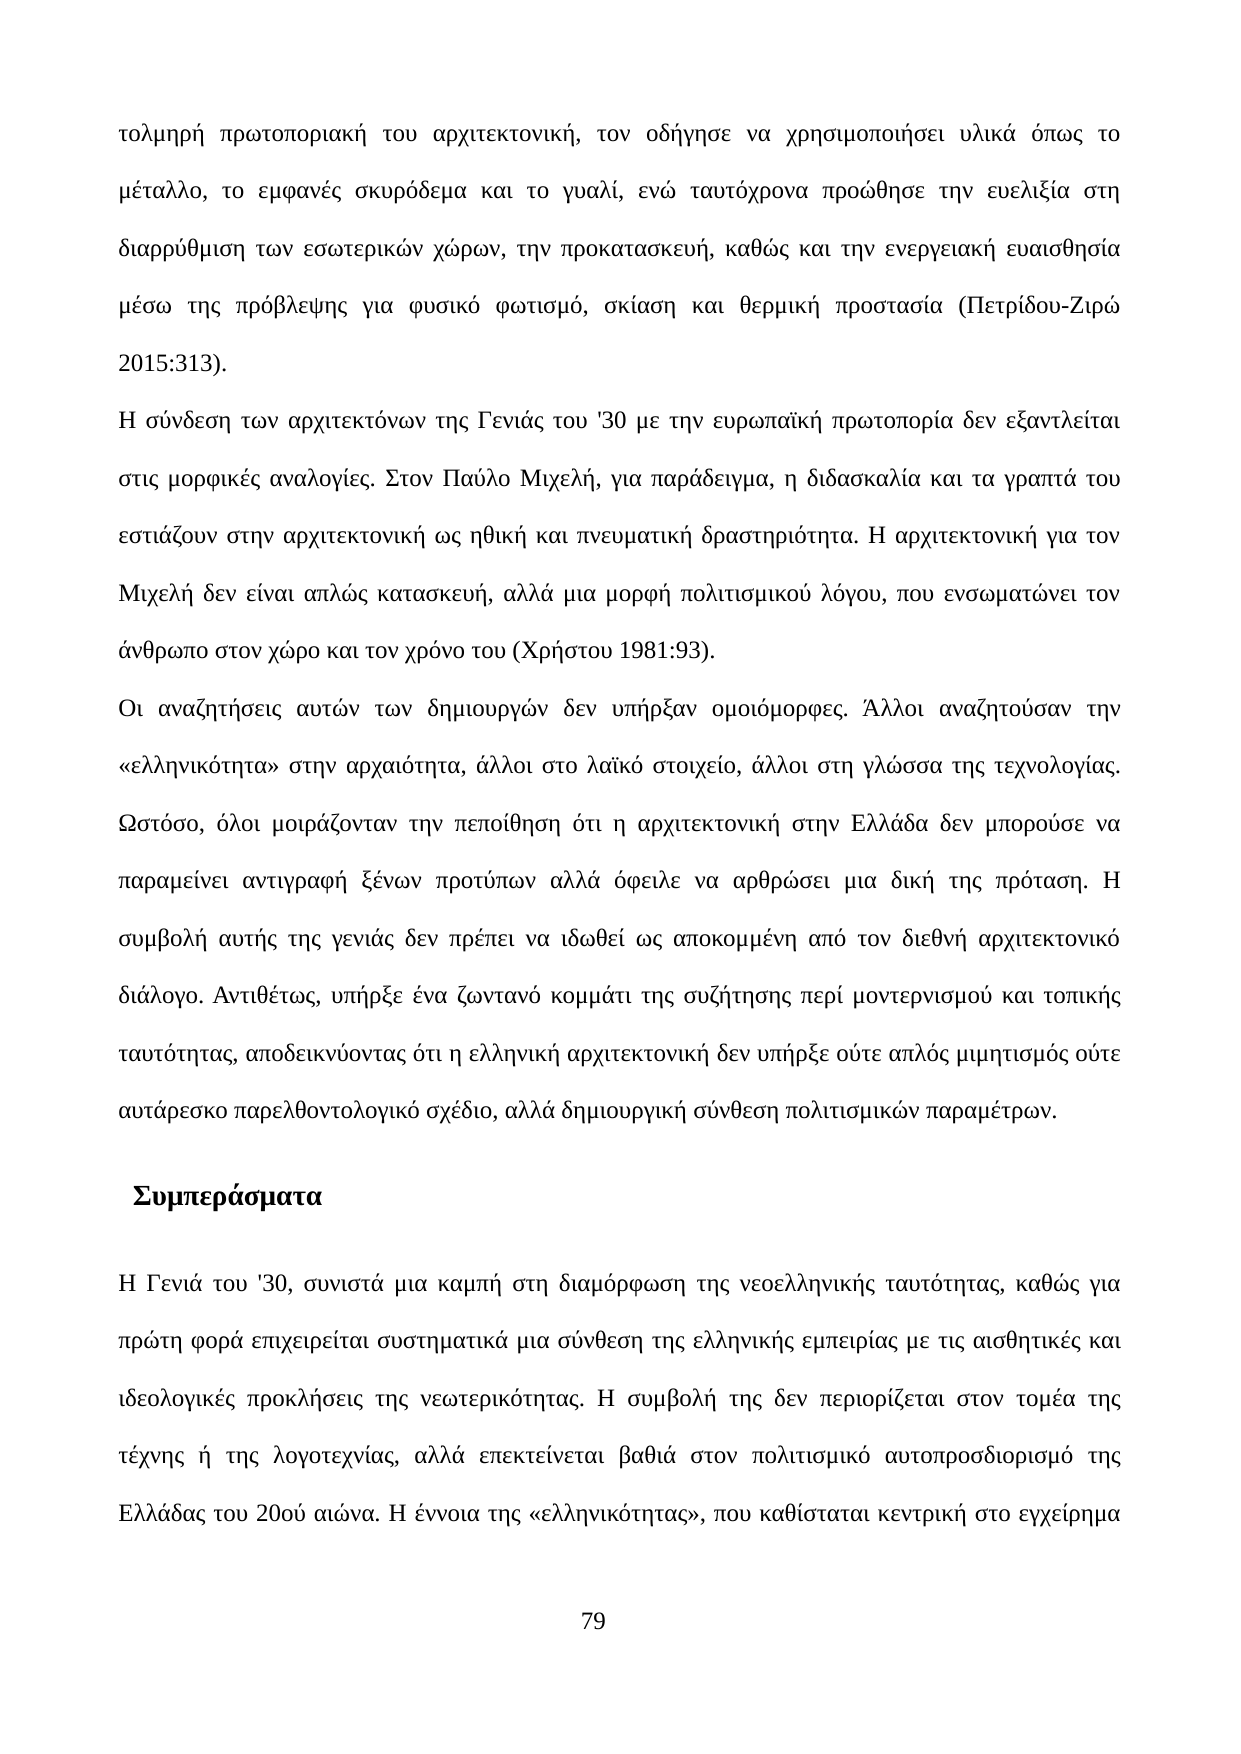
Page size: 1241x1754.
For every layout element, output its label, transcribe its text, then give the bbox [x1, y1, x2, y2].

text Η σύνδεση των αρχιτεκτόνων της Γενιάς του '30 με την ευρωπαϊκή πρωτοπορία δεν εξαντλείται στις μορφικές αναλογίες. Στον Παύλο Μιχελή, για παράδειγμα, η διδασκαλία και τα γραπτά του εστιάζουν στην αρχιτεκτονική ως ηθική και πνευματική δραστηριότητα. Η αρχιτεκτονική για τον Μιχελή δεν είναι απλώς κατασκευή, αλλά μια μορφή πολιτισμικού λόγου, που ενσωματώνει τον άνθρωπο στον χώρο και τον χρόνο του (Χρήστου 1981:93). [118, 404, 1122, 664]
text τολμηρή πρωτοποριακή του αρχιτεκτονική, τον οδήγησε να χρησιμοποιήσει υλικά όπως το μέταλλο, το εμφανές σκυρόδεμα και το γυαλί, ενώ ταυτόχρονα προώθησε την ευελιξία στη διαρρύθμιση των εσωτερικών χώρων, την προκατασκευή, καθώς και την ενεργειακή ευαισθησία μέσω της πρόβλεψης για φυσικό φωτισμό, σκίαση και θερμική προστασία (Πετρίδου-Ζιρώ 2015:313). [118, 118, 1122, 377]
text Οι αναζητήσεις αυτών των δημιουργών δεν υπήρξαν ομοιόμορφες. Άλλοι αναζητούσαν την «ελληνικότητα» στην αρχαιότητα, άλλοι στο λαϊκό στοιχείο, άλλοι στη γλώσσα της τεχνολογίας. Ωστόσο, όλοι μοιράζονταν την πεποίθηση ότι η αρχιτεκτονική στην Ελλάδα δεν μπορούσε να παραμείνει αντιγραφή ξένων προτύπων αλλά όφειλε να αρθρώσει μια δική της πρόταση. Η συμβολή αυτής της γενιάς δεν πρέπει να ιδωθεί ως αποκομμένη από τον διεθνή αρχιτεκτονικό διάλογο. Αντιθέτως, υπήρξε ένα ζωντανό κομμάτι της συζήτησης περί μοντερνισμού και τοπικής ταυτότητας, αποδεικνύοντας ότι η ελληνική αρχιτεκτονική δεν υπήρξε ούτε απλός μιμητισμός ούτε αυτάρεσκο παρελθοντολογικό σχέδιο, αλλά δημιουργική σύνθεση πολιτισμικών παραμέτρων. [118, 691, 1122, 1124]
text Συμπεράσματα [118, 1151, 1122, 1211]
text Η Γενιά του '30, συνιστά μια καμπή στη διαμόρφωση της νεοελληνικής ταυτότητας, καθώς για πρώτη φορά επιχειρείται συστηματικά μια σύνθεση της ελληνικής εμπειρίας με τις αισθητικές και ιδεολογικές προκλήσεις της νεωτερικότητας. Η συμβολή της δεν περιορίζεται στον τομέα της τέχνης ή της λογοτεχνίας, αλλά επεκτείνεται βαθιά στον πολιτισμικό αυτοπροσδιορισμό της Ελλάδας του 20ού αιώνα. Η έννοια της «ελληνικότητας», που καθίσταται κεντρική στο εγχείρημα [118, 1241, 1122, 1527]
